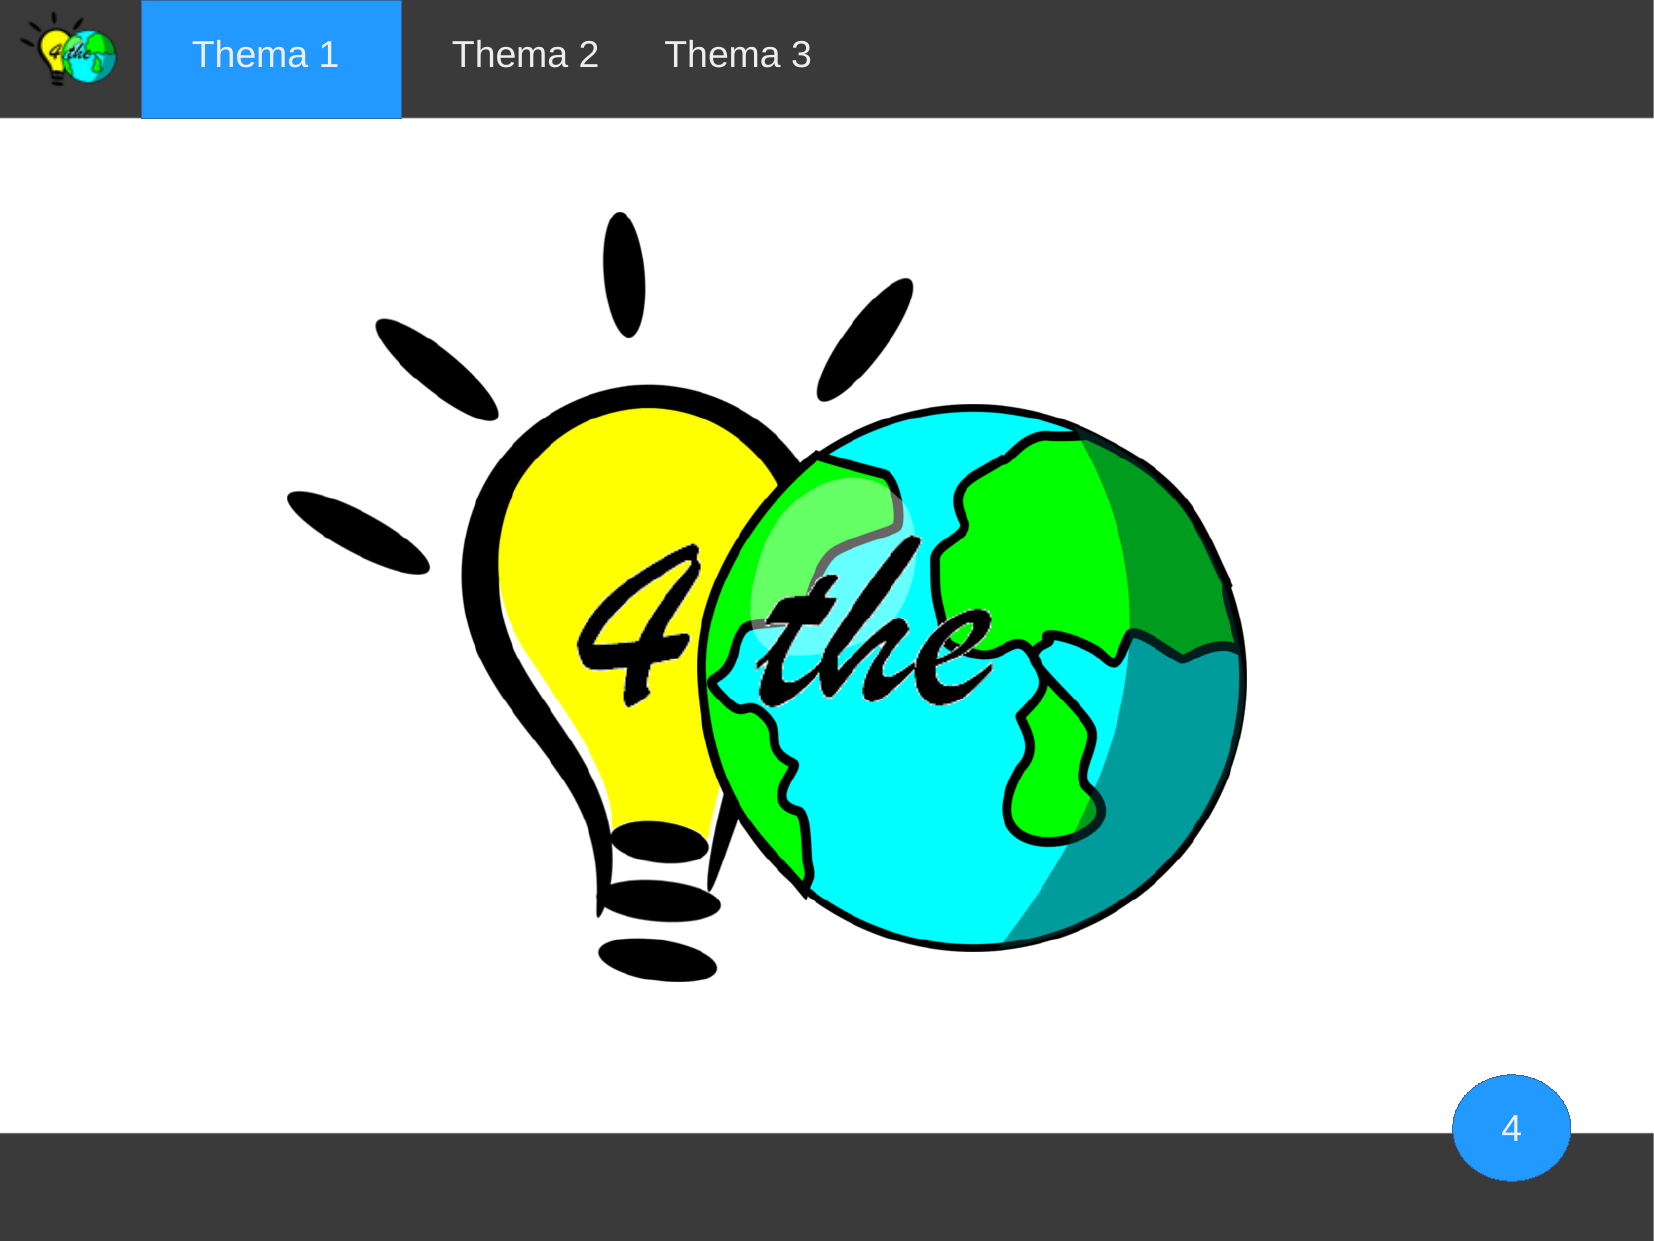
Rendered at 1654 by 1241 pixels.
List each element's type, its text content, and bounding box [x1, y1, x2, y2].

text_box [141, 0, 402, 58]
text_box Thema 2 [437, 25, 615, 58]
text_box [1452, 1074, 1571, 1182]
text_box Thema 3 [649, 25, 828, 58]
picture [0, 0, 1654, 1241]
text_box Thema 1 [177, 25, 355, 58]
